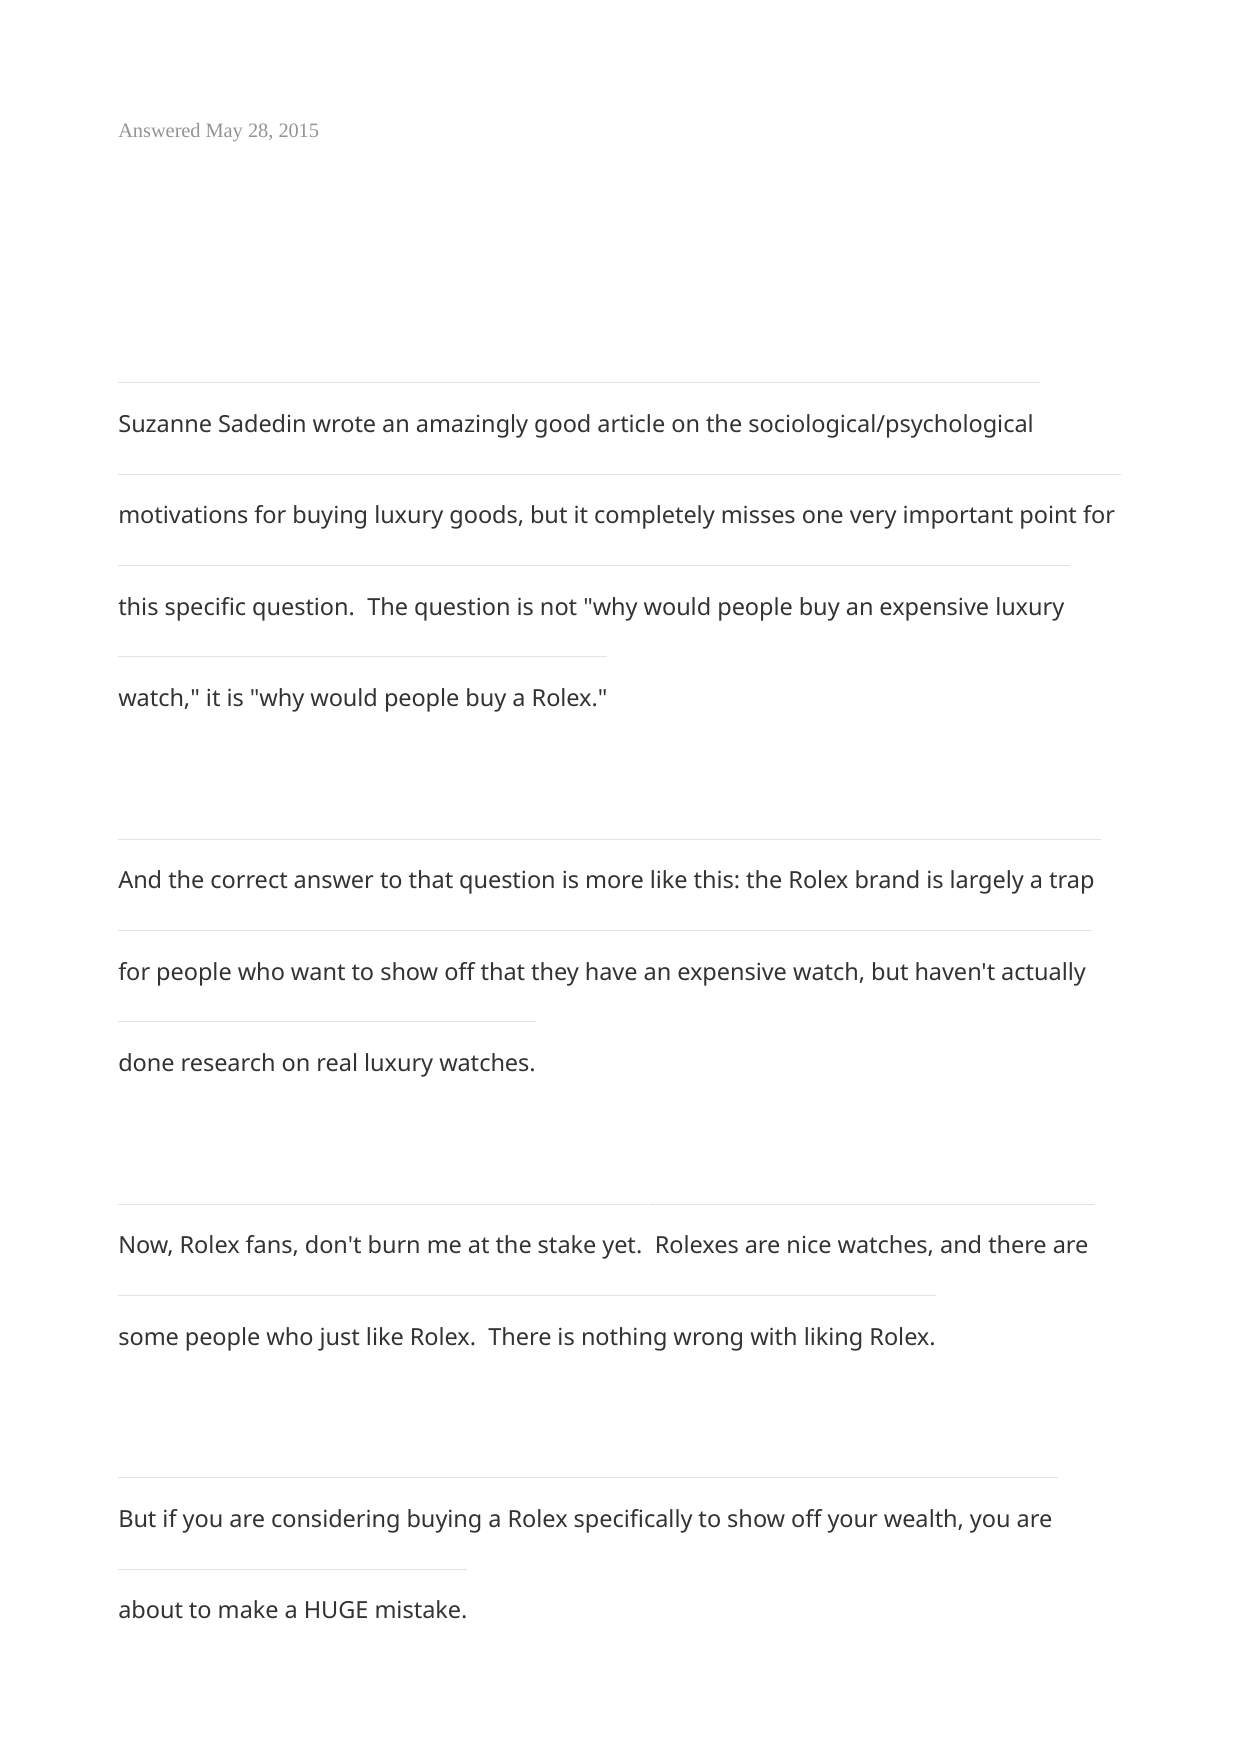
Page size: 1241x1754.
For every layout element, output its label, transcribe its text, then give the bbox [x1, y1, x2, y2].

text Answered May 28, 2015 [118, 118, 1122, 141]
text Suzanne Sadedin wrote an amazingly good article on the sociological/psychological motivations for buying luxury goods, but it completely misses one very important point for this specific question. The question is not "why would people buy an expensive luxury watch," it is "why would people buy a Rolex." And the correct answer to that question is more like this: the Rolex brand is largely a trap for people who want to show off that they have an expensive watch, but haven't actually done research on real luxury watches. Now, Rolex fans, don't burn me at the stake yet. Rolexes are nice watches, and there are some people who just like Rolex. There is nothing wrong with liking Rolex. But if you are considering buying a Rolex specifically to show off your wealth, you are about to make a HUGE mistake. [118, 382, 1122, 1626]
